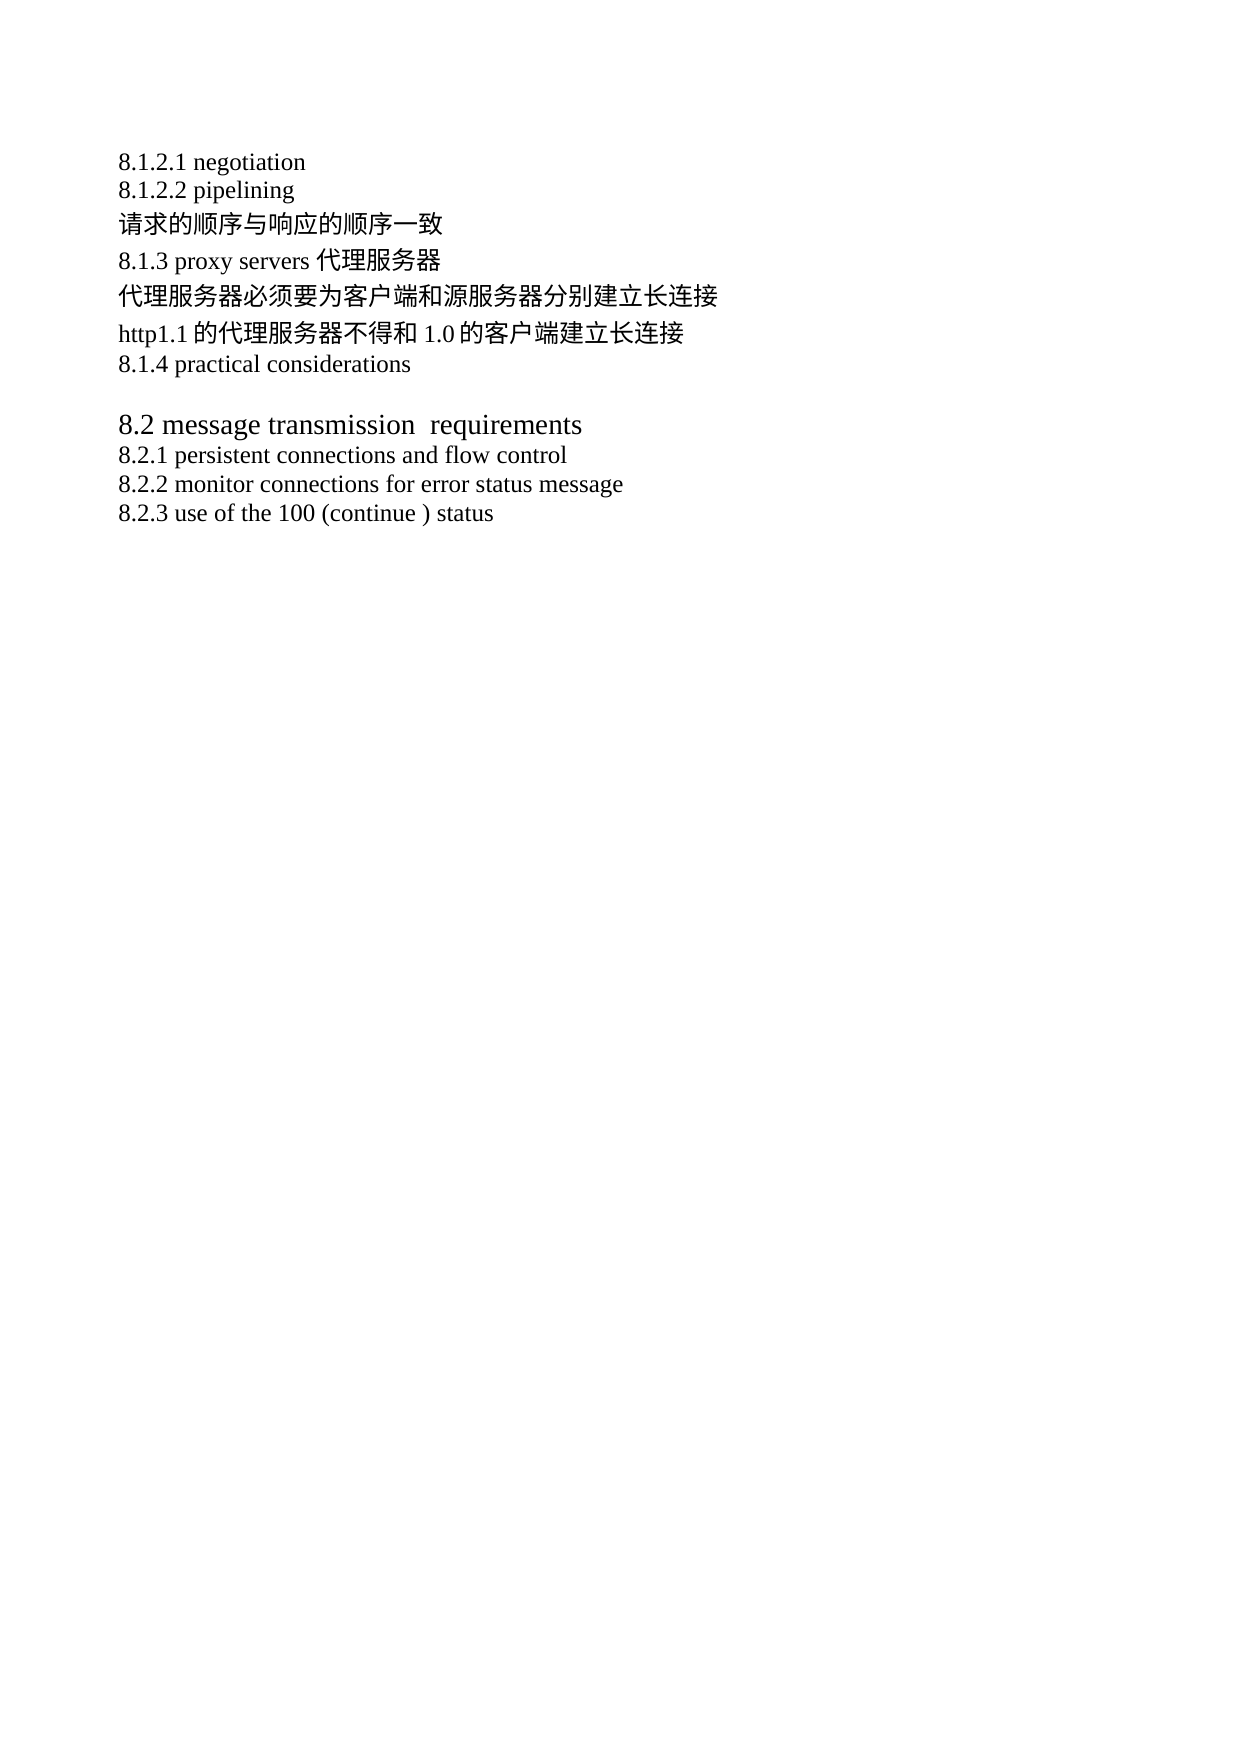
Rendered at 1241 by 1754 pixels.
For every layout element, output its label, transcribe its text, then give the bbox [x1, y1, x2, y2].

text 8.1.2.2 pipelining [118, 176, 1122, 204]
text 8.2 message transmission requirements [118, 407, 1122, 440]
text 8.2.2 monitor connections for error status message [118, 469, 1122, 498]
text http1.1的代理服务器不得和1.0的客户端建立长连接 [118, 313, 1122, 349]
text 8.2.1 persistent connections and flow control [118, 440, 1122, 469]
text 请求的顺序与响应的顺序一致 [118, 204, 1122, 241]
text 8.1.2.1 negotiation [118, 147, 1122, 176]
text 代理服务器必须要为客户端和源服务器分别建立长连接 [118, 277, 1122, 313]
text 8.2.3 use of the 100 (continue ) status [118, 498, 1122, 527]
text 8.1.4 practical considerations [118, 349, 1122, 378]
text 8.1.3 proxy servers 代理服务器 [118, 241, 1122, 277]
